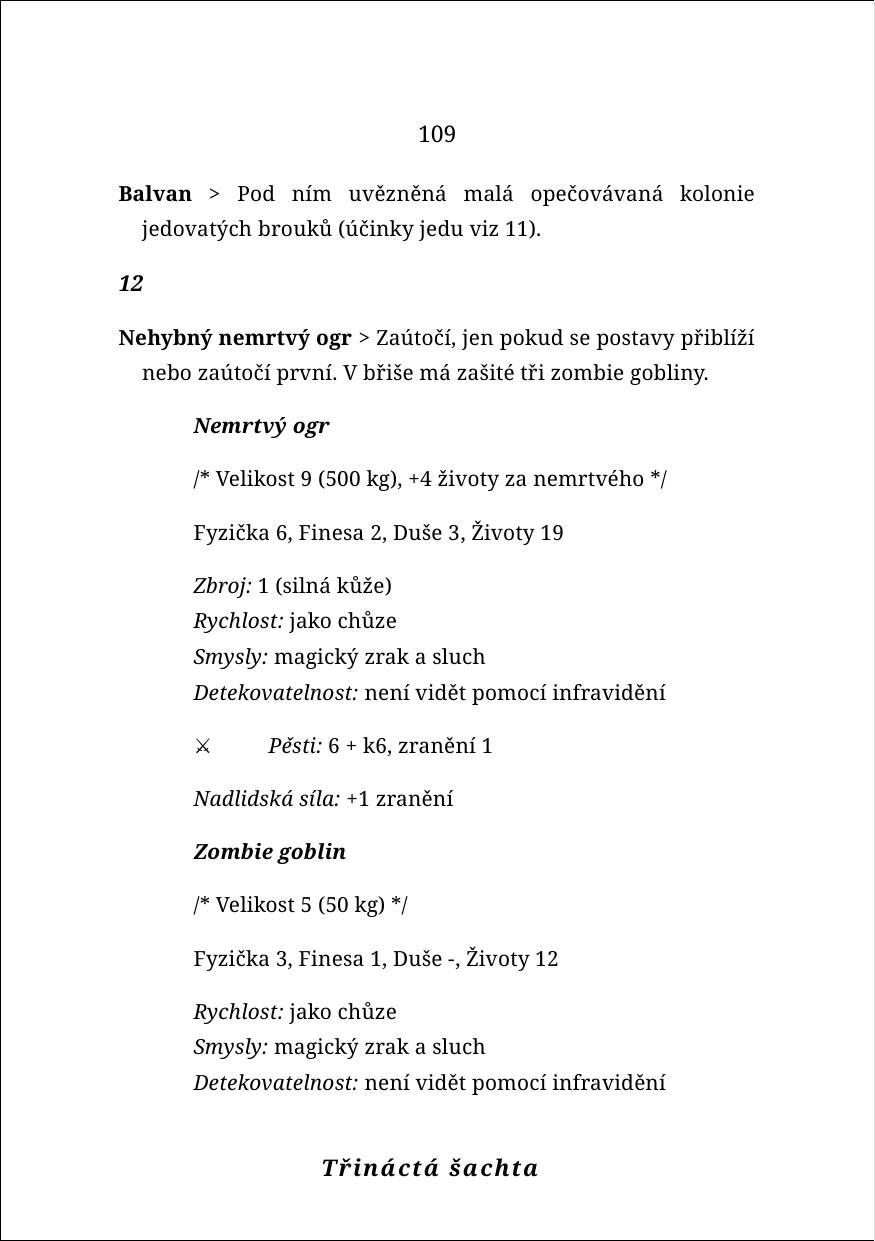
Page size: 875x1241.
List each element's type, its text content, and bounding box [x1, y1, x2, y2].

text Nehybný nemrtvý ogr > Zaútočí, jen pokud se postavy přiblíží nebo zaútočí první. V břiše má zašité tři zombie gobliny. [118, 323, 756, 387]
list Rychlost: jako chůze [156, 997, 756, 1025]
list Fyzička 3, Finesa 1, Duše -, Životy 12 [156, 944, 756, 972]
list Rychlost: jako chůze [156, 607, 756, 635]
list Nadlidská síla: +1 zranění [156, 784, 756, 812]
list Detekovatelnost: není vidět pomocí infravidění [156, 678, 756, 706]
list Detekovatelnost: není vidět pomocí infravidění [156, 1068, 756, 1096]
list Zombie goblin [156, 837, 756, 866]
list Smysly: magický zrak a sluch [156, 642, 756, 671]
list Fyzička 6, Finesa 2, Duše 3, Životy 19 [156, 518, 756, 546]
list Zbroj: 1 (silná kůže) [156, 571, 756, 599]
list ⚔ Pěsti: 6 + k6, zranění 1 [156, 731, 756, 759]
list /* Velikost 5 (50 kg) */ [156, 891, 756, 919]
text 12 [118, 268, 756, 297]
list /* Velikost 9 (500 kg), +4 životy za nemrtvého */ [156, 464, 756, 493]
list Smysly: magický zrak a sluch [156, 1032, 756, 1061]
text Balvan > Pod ním uvězněná malá opečovávaná kolonie jedovatých brouků (účinky jedu viz 11). [118, 179, 756, 243]
list Nemrtvý ogr [156, 411, 756, 440]
